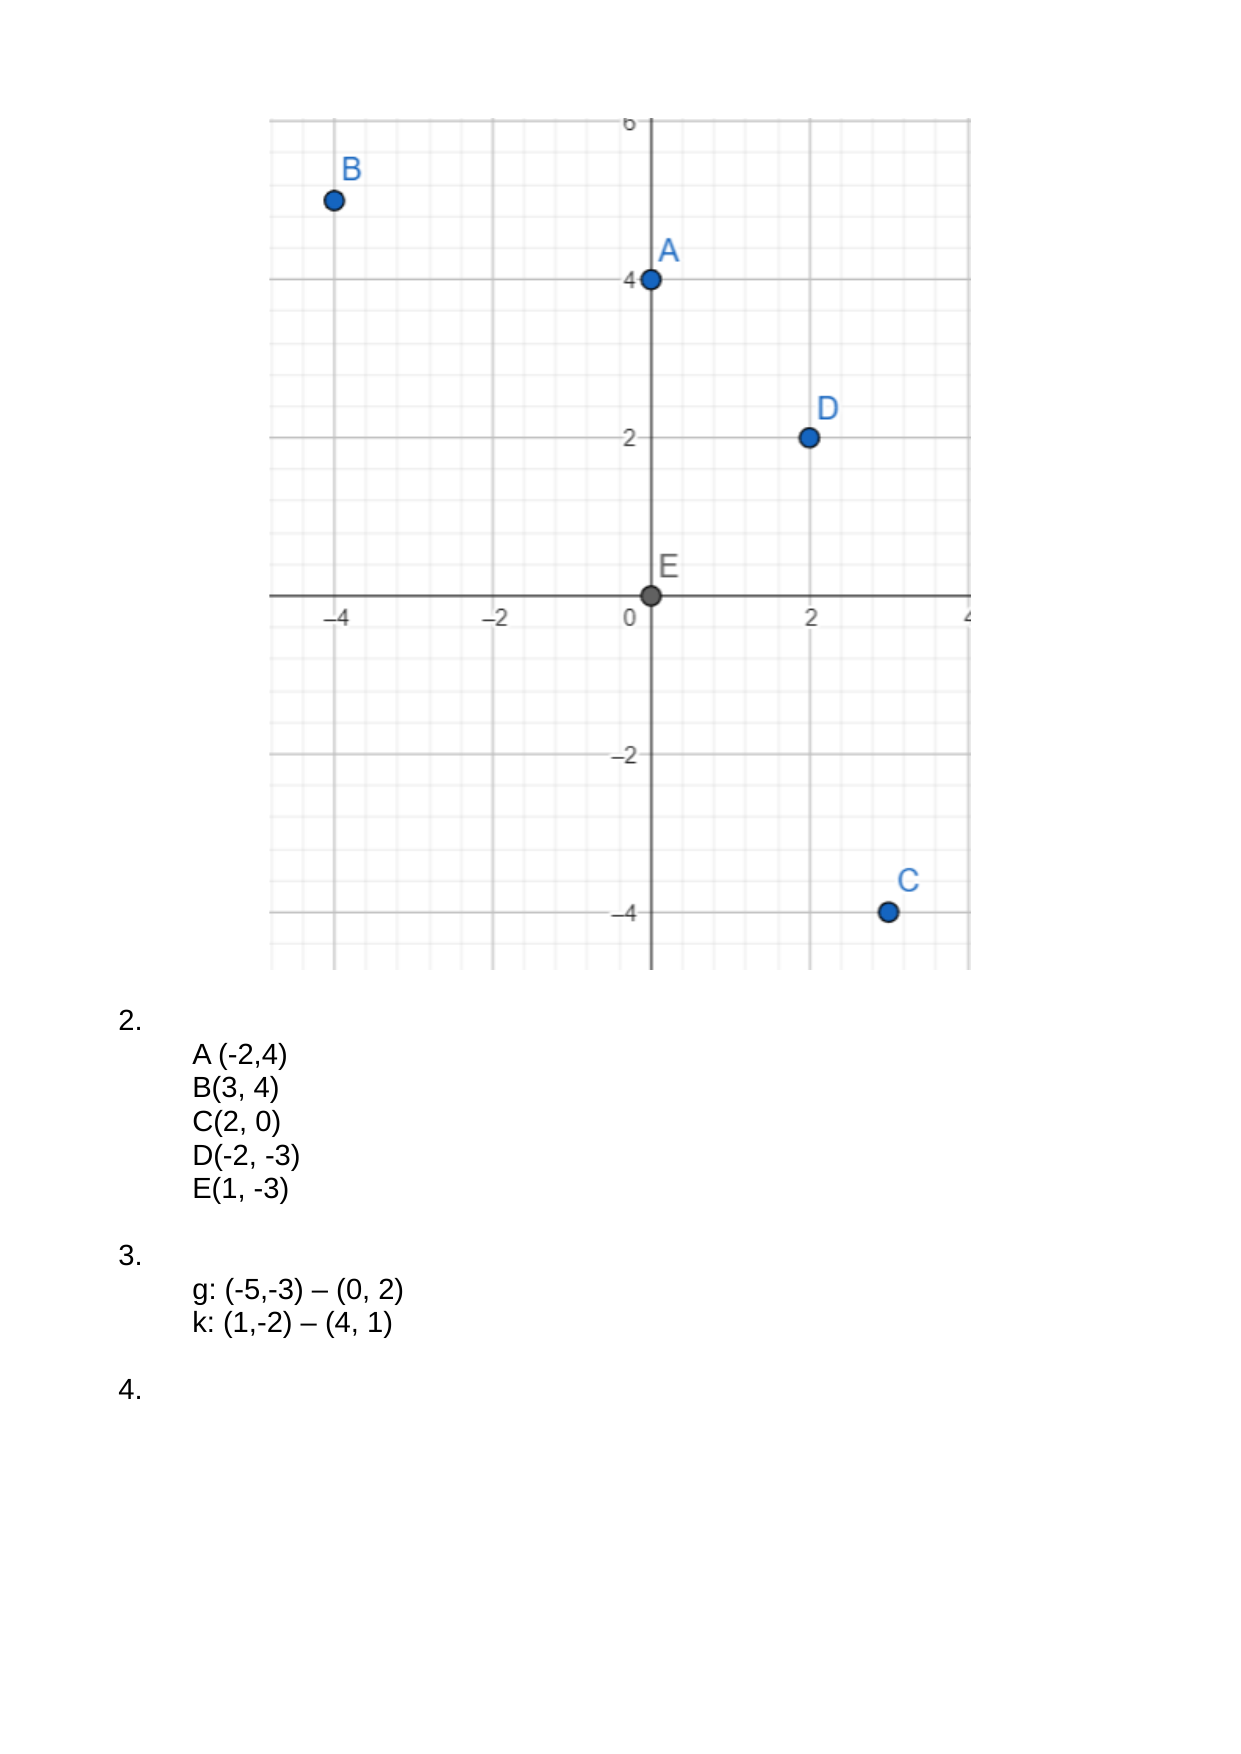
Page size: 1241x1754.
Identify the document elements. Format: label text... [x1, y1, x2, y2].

text 2. [118, 1003, 1122, 1037]
text g: (-5,-3) – (0, 2) [118, 1272, 1122, 1305]
text B(3, 4) [118, 1070, 1122, 1104]
text A (-2,4) [118, 1037, 1122, 1070]
text C(2, 0) [118, 1104, 1122, 1137]
text 4. [118, 1372, 1122, 1406]
text E(1, -3) [118, 1171, 1122, 1204]
text D(-2, -3) [118, 1137, 1122, 1171]
text 3. [118, 1238, 1122, 1272]
picture [269, 118, 971, 970]
text k: (1,-2) – (4, 1) [118, 1305, 1122, 1339]
